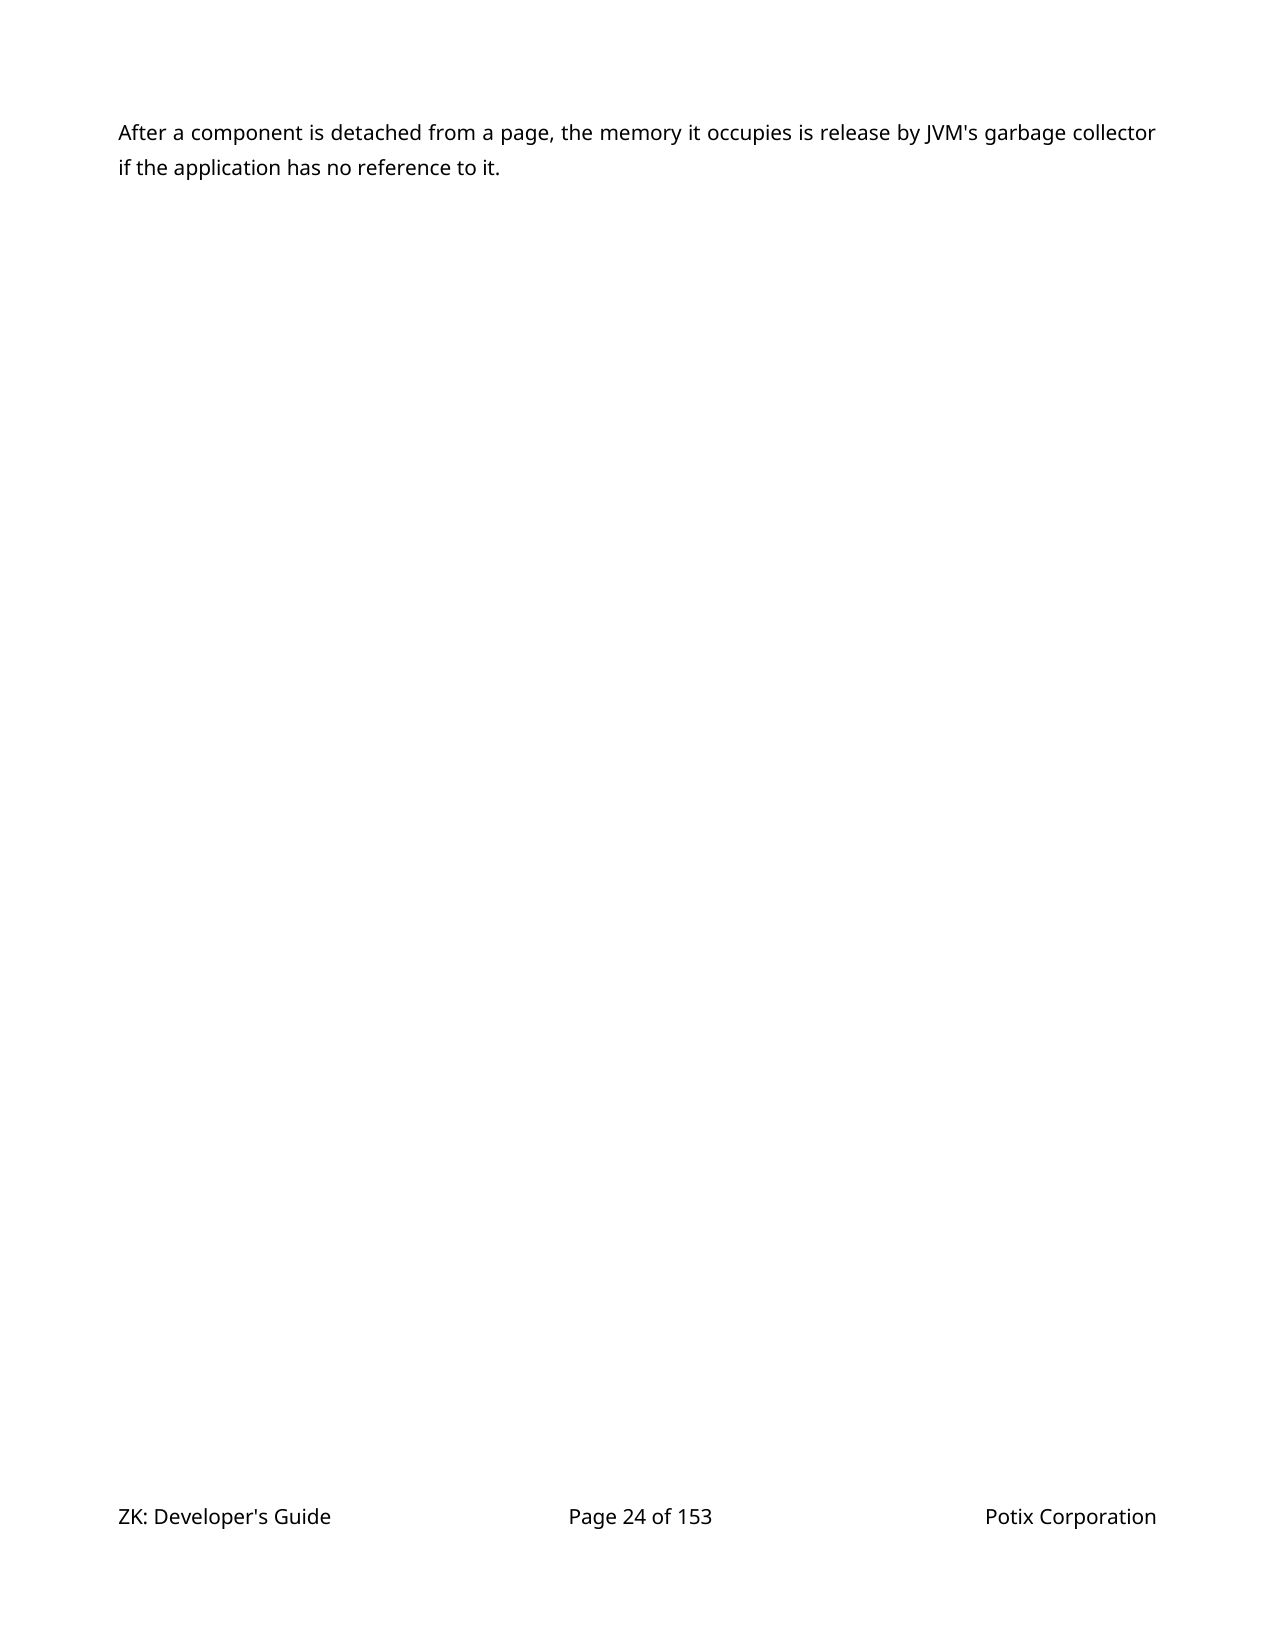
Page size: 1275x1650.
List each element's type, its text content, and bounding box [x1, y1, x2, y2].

text After a component is detached from a page, the memory it occupies is release by JVM's garbage collector if the application has no reference to it. [118, 118, 1157, 182]
